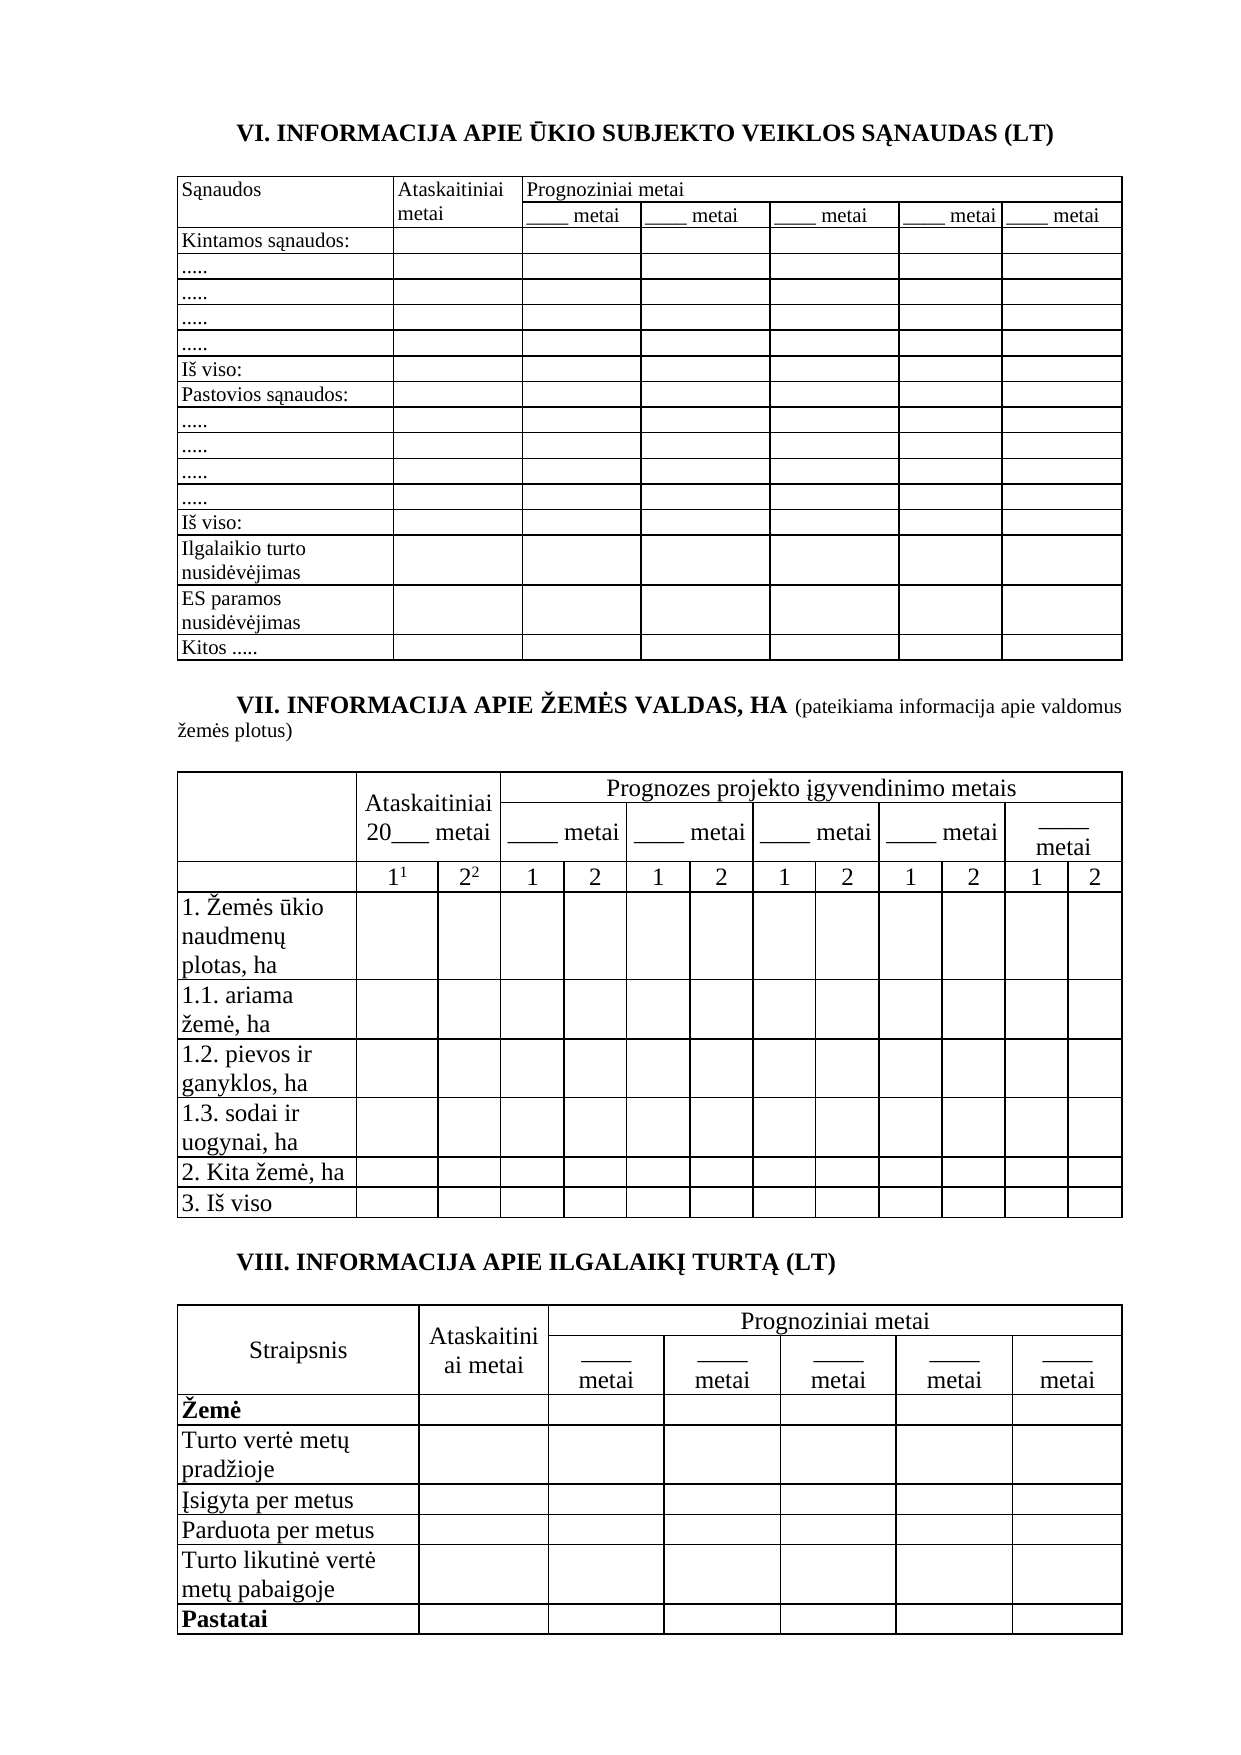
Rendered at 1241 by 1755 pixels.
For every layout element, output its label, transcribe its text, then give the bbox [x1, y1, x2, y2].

table_header Prognoziniai metai [549, 1306, 1121, 1335]
table_cell [1003, 331, 1121, 355]
table_cell [665, 1426, 780, 1483]
table_cell [627, 1098, 689, 1156]
table_cell [1013, 1426, 1121, 1483]
table_cell 2 [816, 862, 878, 891]
table_cell [943, 980, 1004, 1038]
table_cell [439, 1158, 500, 1186]
table_cell [897, 1485, 1012, 1513]
table_cell 1. Žemės ūkio naudmenų plotas, ha [178, 893, 356, 979]
table_cell [394, 536, 522, 584]
table_cell [900, 586, 1001, 634]
table_header [178, 773, 356, 861]
table_cell [816, 893, 878, 979]
table_cell [754, 1158, 815, 1186]
table_cell [523, 254, 640, 278]
table_cell 1 [880, 862, 941, 891]
table_cell [665, 1515, 780, 1544]
table_cell [523, 433, 640, 457]
table_cell [781, 1605, 895, 1633]
table_cell Parduota per metus [178, 1515, 418, 1544]
table_cell [943, 1040, 1004, 1097]
table_cell 1 [627, 862, 689, 891]
table_cell [642, 510, 769, 534]
table_cell [1003, 228, 1121, 252]
table_cell [642, 305, 769, 329]
table_cell [549, 1426, 663, 1483]
table_cell [880, 1188, 941, 1217]
table_cell [565, 893, 626, 979]
table_cell [1069, 980, 1121, 1038]
table_cell [1003, 433, 1121, 457]
table_cell [900, 382, 1001, 406]
table_cell ES paramos nusidėvėjimas [178, 586, 393, 634]
table_cell [642, 536, 769, 584]
table_cell [1006, 1158, 1067, 1186]
table_cell [642, 331, 769, 355]
table_cell [642, 382, 769, 406]
table_cell [771, 280, 898, 304]
table_cell [394, 586, 522, 634]
table_cell [439, 893, 500, 979]
table_cell [394, 408, 522, 432]
table_cell ____ metai [754, 803, 878, 861]
table_cell [1013, 1515, 1121, 1544]
table_cell [816, 980, 878, 1038]
table_cell [523, 536, 640, 584]
table_cell ____ metai [781, 1336, 895, 1394]
table_cell [1013, 1485, 1121, 1513]
table_cell [691, 980, 752, 1038]
table_header Straipsnis [178, 1306, 418, 1394]
table_header Ataskaitiniai metai [420, 1306, 548, 1394]
table_cell [754, 1098, 815, 1156]
table_cell ..... [178, 305, 393, 329]
table_cell ____ metai [900, 203, 1001, 227]
table_cell 11 [357, 862, 437, 891]
table_cell [665, 1605, 780, 1633]
table_cell [691, 893, 752, 979]
table_cell [897, 1605, 1012, 1633]
table_cell [900, 254, 1001, 278]
table_cell [1013, 1395, 1121, 1424]
table_cell 1 [501, 862, 563, 891]
table_cell [642, 408, 769, 432]
table_cell 1 [754, 862, 815, 891]
table_cell [900, 510, 1001, 534]
table_header Prognoziniai metai [523, 177, 1121, 201]
table_cell [900, 459, 1001, 483]
table_cell [394, 305, 522, 329]
table_cell [549, 1395, 663, 1424]
table_cell [880, 1098, 941, 1156]
table_cell ____ metai [880, 803, 1004, 861]
table_cell [880, 1158, 941, 1186]
text VII. INFORMACIJA APIE ŽEMĖS VALDAS, HA (pateikiama informacija apie valdomus žemės plotus) [177, 690, 1122, 742]
table_cell [627, 980, 689, 1038]
table_cell [420, 1605, 548, 1633]
table_cell Iš viso: [178, 357, 393, 381]
table_cell ..... [178, 459, 393, 483]
table_cell [900, 485, 1001, 509]
table_cell [1003, 586, 1121, 634]
table_cell [439, 980, 500, 1038]
table_cell ..... [178, 433, 393, 457]
table_cell 2 [943, 862, 1004, 891]
table_cell [642, 228, 769, 252]
table_cell [549, 1515, 663, 1544]
table_cell [1003, 254, 1121, 278]
table_cell [900, 280, 1001, 304]
table_cell [523, 485, 640, 509]
table_cell [771, 357, 898, 381]
table_cell [627, 1040, 689, 1097]
table_cell [439, 1040, 500, 1097]
table_cell 1.3. sodai ir uogynai, ha [178, 1098, 356, 1156]
table_cell [1006, 980, 1067, 1038]
table_cell [501, 980, 563, 1038]
table_cell [1003, 485, 1121, 509]
table_cell [394, 254, 522, 278]
table_cell [565, 1158, 626, 1186]
table_cell [394, 485, 522, 509]
table_cell [771, 408, 898, 432]
table_cell 3. Iš viso [178, 1188, 356, 1217]
table_cell [816, 1188, 878, 1217]
table_cell [900, 536, 1001, 584]
table_cell [523, 459, 640, 483]
table_cell [523, 357, 640, 381]
table_cell [897, 1395, 1012, 1424]
table_cell [771, 433, 898, 457]
table_cell [627, 1188, 689, 1217]
table_cell [900, 228, 1001, 252]
table_cell 2 [691, 862, 752, 891]
table_cell [549, 1545, 663, 1603]
table_cell [900, 635, 1001, 659]
table_cell [523, 331, 640, 355]
table_cell Pastovios sąnaudos: [178, 382, 393, 406]
table_cell [394, 635, 522, 659]
table_cell [754, 893, 815, 979]
table_cell [439, 1098, 500, 1156]
table_cell [771, 459, 898, 483]
table_cell ____ metai [642, 203, 769, 227]
table_cell [642, 280, 769, 304]
table_cell [665, 1395, 780, 1424]
table_cell [897, 1515, 1012, 1544]
table_cell [1006, 1040, 1067, 1097]
table_cell [781, 1395, 895, 1424]
table_cell [754, 980, 815, 1038]
text VIII. INFORMACIJA APIE ILGALAIKĮ TURTĄ (LT) [177, 1247, 1122, 1276]
table_cell [1069, 1188, 1121, 1217]
table_cell [501, 1040, 563, 1097]
table_cell [501, 1188, 563, 1217]
table_cell [816, 1040, 878, 1097]
table_cell 2 [565, 862, 626, 891]
table_cell [771, 586, 898, 634]
table_cell [565, 1040, 626, 1097]
table_cell Kintamos sąnaudos: [178, 228, 393, 252]
table_cell [523, 586, 640, 634]
table_cell [771, 635, 898, 659]
table_cell [357, 893, 437, 979]
table_cell [691, 1188, 752, 1217]
table_cell [642, 433, 769, 457]
table_cell ____ metai [1006, 803, 1121, 861]
table_cell [771, 382, 898, 406]
table_cell [900, 305, 1001, 329]
table_cell [691, 1098, 752, 1156]
table_cell [1003, 635, 1121, 659]
table_cell [565, 980, 626, 1038]
table_header Prognozes projekto įgyvendinimo metais [501, 773, 1121, 802]
table_cell [1006, 1098, 1067, 1156]
table_cell [523, 228, 640, 252]
table_cell [357, 980, 437, 1038]
table_cell [642, 254, 769, 278]
table_cell [1003, 536, 1121, 584]
table_cell [394, 228, 522, 252]
table_cell [1003, 510, 1121, 534]
table_cell [943, 893, 1004, 979]
table_cell [642, 459, 769, 483]
table_cell [501, 1098, 563, 1156]
table_cell [1003, 459, 1121, 483]
table_cell [1003, 305, 1121, 329]
table_cell ____ metai [771, 203, 898, 227]
table_cell ..... [178, 485, 393, 509]
table_cell [1003, 280, 1121, 304]
table_cell [691, 1158, 752, 1186]
table_cell [394, 459, 522, 483]
table_cell ____ metai [549, 1336, 663, 1394]
table_cell [771, 305, 898, 329]
table_cell [1013, 1605, 1121, 1633]
table_cell Turto likutinė vertė metų pabaigoje [178, 1545, 418, 1603]
table_cell [501, 893, 563, 979]
table_cell [523, 408, 640, 432]
table_cell [394, 382, 522, 406]
table_cell [642, 586, 769, 634]
table_cell [627, 1158, 689, 1186]
table_cell ____ metai [665, 1336, 780, 1394]
table_cell [357, 1098, 437, 1156]
table_cell [781, 1515, 895, 1544]
table_cell [523, 280, 640, 304]
table_cell [549, 1605, 663, 1633]
table_cell [1006, 1188, 1067, 1217]
table_cell [1069, 893, 1121, 979]
table_cell [357, 1188, 437, 1217]
table_cell [771, 254, 898, 278]
table_cell [897, 1545, 1012, 1603]
table_cell [549, 1485, 663, 1513]
table_cell Žemė [178, 1395, 418, 1424]
table_cell [420, 1485, 548, 1513]
table_cell [394, 357, 522, 381]
table_cell [642, 635, 769, 659]
table_cell [880, 1040, 941, 1097]
table_cell Kitos ..... [178, 635, 393, 659]
table_cell [1069, 1158, 1121, 1186]
table_cell [781, 1426, 895, 1483]
table_cell [771, 228, 898, 252]
table_cell ____ metai [523, 203, 640, 227]
table_cell [642, 357, 769, 381]
table_cell 1.2. pievos ir ganyklos, ha [178, 1040, 356, 1097]
table_cell [501, 1158, 563, 1186]
table_cell [357, 1040, 437, 1097]
table_cell Ilgalaikio turto nusidėvėjimas [178, 536, 393, 584]
table_cell [943, 1158, 1004, 1186]
table_cell [816, 1098, 878, 1156]
table_cell [771, 510, 898, 534]
table_cell Turto vertė metų pradžioje [178, 1426, 418, 1483]
table_cell [943, 1188, 1004, 1217]
table_cell [523, 635, 640, 659]
table_cell [1003, 382, 1121, 406]
table_cell [771, 536, 898, 584]
table_cell [771, 485, 898, 509]
table_cell [781, 1545, 895, 1603]
table_cell [816, 1158, 878, 1186]
table_cell 22 [439, 862, 500, 891]
table_cell [523, 305, 640, 329]
table_cell 1 [1006, 862, 1067, 891]
table_cell [897, 1426, 1012, 1483]
table_cell 1.1. ariama žemė, ha [178, 980, 356, 1038]
table_cell [420, 1395, 548, 1424]
table_cell Pastatai [178, 1605, 418, 1633]
table_cell [1003, 357, 1121, 381]
table_cell [394, 280, 522, 304]
table_cell [943, 1098, 1004, 1156]
table_cell 2. Kita žemė, ha [178, 1158, 356, 1186]
table_cell [1069, 1098, 1121, 1156]
table_cell [880, 980, 941, 1038]
table_cell [357, 1158, 437, 1186]
table_cell [523, 382, 640, 406]
table_cell [642, 485, 769, 509]
table_cell [394, 510, 522, 534]
table_cell [523, 510, 640, 534]
table_cell 2 [1069, 862, 1121, 891]
table_cell [900, 433, 1001, 457]
table_cell Iš viso: [178, 510, 393, 534]
table_header Ataskaitiniai metai [394, 177, 522, 227]
table_cell ____ metai [897, 1336, 1012, 1394]
table_cell [900, 357, 1001, 381]
table_cell [394, 331, 522, 355]
table_cell [420, 1426, 548, 1483]
table_header Ataskaitiniai 20___ metai [357, 773, 500, 861]
table_cell ____ metai [501, 803, 626, 861]
table_cell [420, 1545, 548, 1603]
table_cell [627, 893, 689, 979]
table_header Sąnaudos [178, 177, 393, 227]
table_cell [900, 408, 1001, 432]
table_cell [691, 1040, 752, 1097]
table_cell [781, 1485, 895, 1513]
table_cell [1069, 1040, 1121, 1097]
table_cell ____ metai [627, 803, 752, 861]
table_cell [900, 331, 1001, 355]
table_cell [665, 1485, 780, 1513]
table_cell ____ metai [1003, 203, 1121, 227]
table_cell ..... [178, 280, 393, 304]
table_cell [880, 893, 941, 979]
table_cell [178, 862, 356, 891]
table_cell ..... [178, 331, 393, 355]
table_cell ____ metai [1013, 1336, 1121, 1394]
table_cell Įsigyta per metus [178, 1485, 418, 1513]
table_cell [1006, 893, 1067, 979]
table_cell [565, 1098, 626, 1156]
table_cell [1003, 408, 1121, 432]
table_cell ..... [178, 254, 393, 278]
text VI. INFORMACIJA APIE ŪKIO SUBJEKTO VEIKLOS SĄNAUDAS (LT) [177, 118, 1122, 147]
table_cell ..... [178, 408, 393, 432]
table_cell [565, 1188, 626, 1217]
table_cell [754, 1040, 815, 1097]
table_cell [1013, 1545, 1121, 1603]
table_cell [439, 1188, 500, 1217]
table_cell [420, 1515, 548, 1544]
table_cell [394, 433, 522, 457]
table_cell [665, 1545, 780, 1603]
table_cell [771, 331, 898, 355]
table_cell [754, 1188, 815, 1217]
